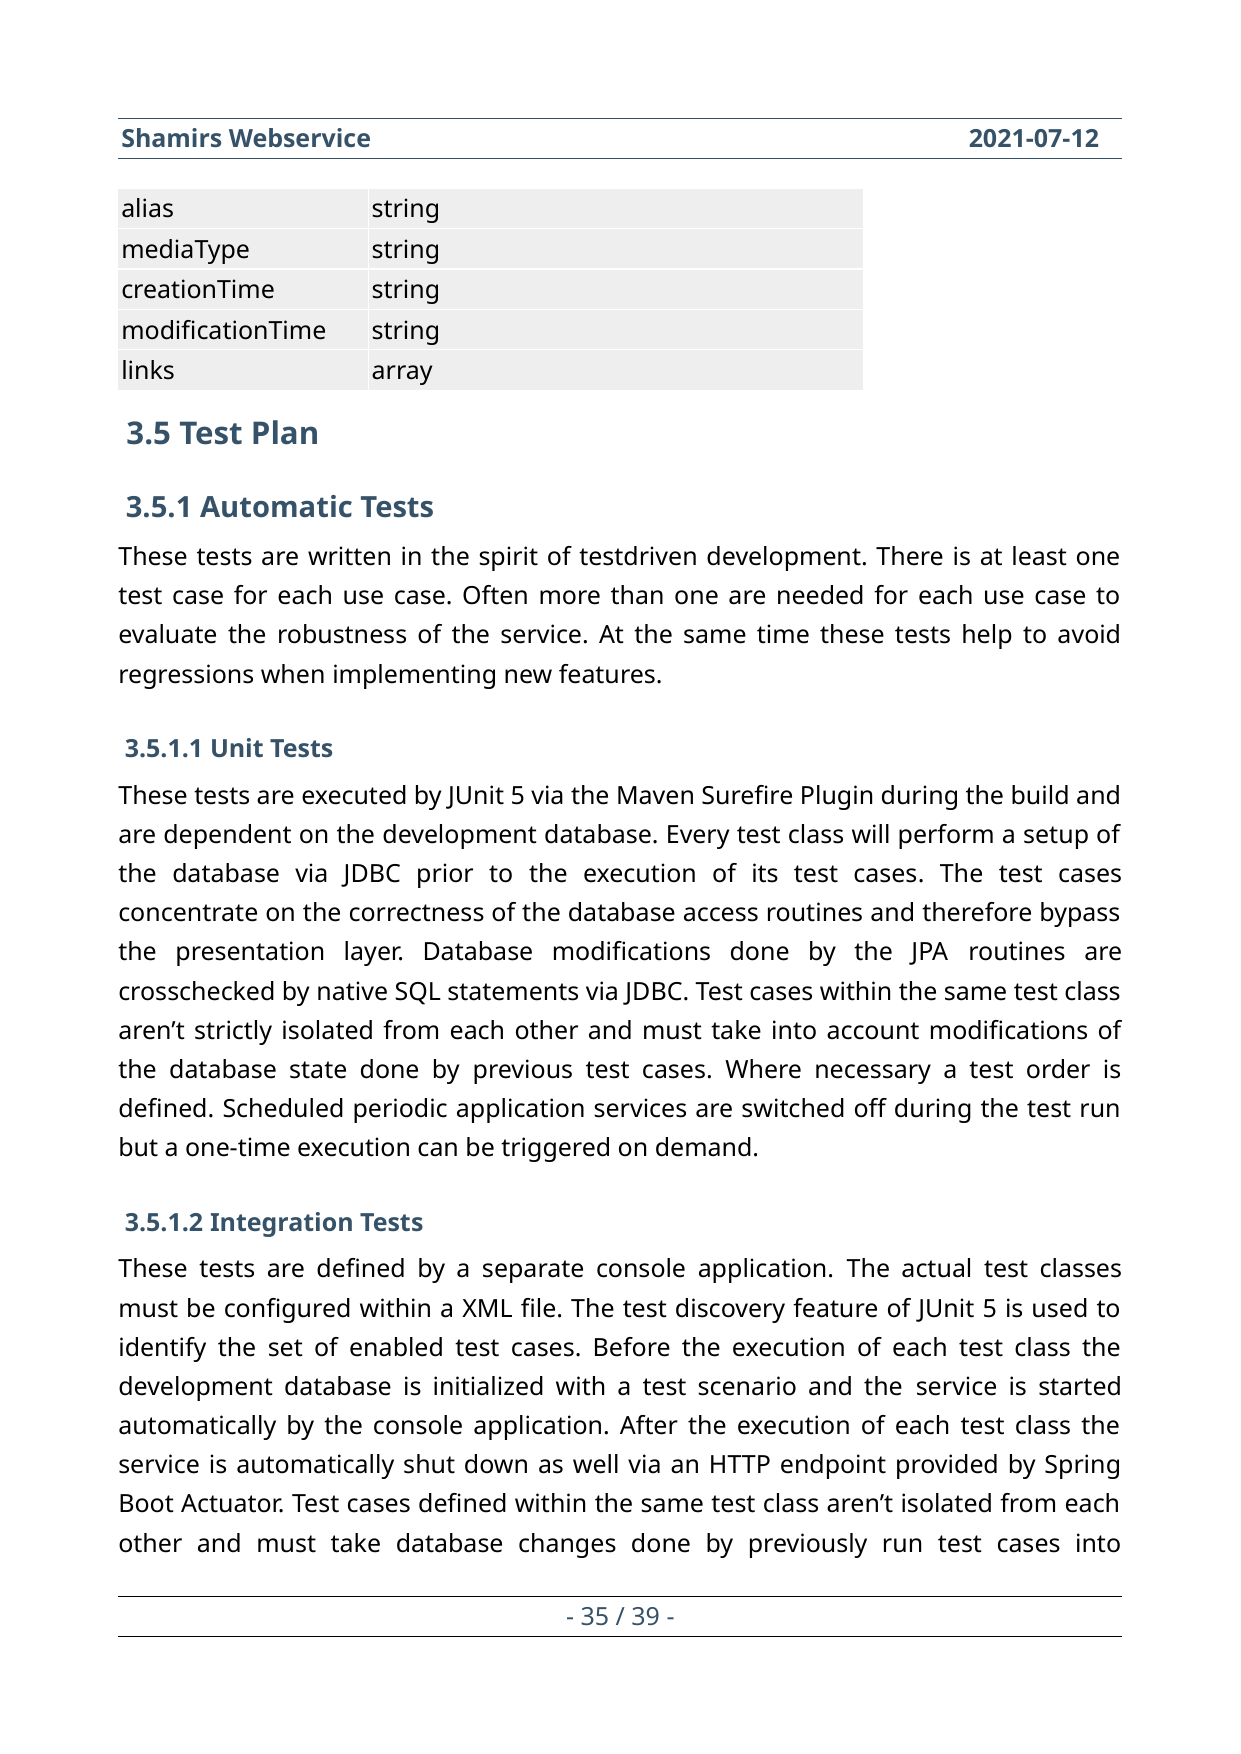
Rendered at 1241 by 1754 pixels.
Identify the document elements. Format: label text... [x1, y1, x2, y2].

table_cell links [118, 350, 368, 390]
table_cell string [369, 310, 863, 349]
text These tests are defined by a separate console application. The actual test classes must be configured within a XML file. The test discovery feature of JUnit 5 is used to identify the set of enabled test cases. Before the execution of each test class the development database is initialized with a test scenario and the service is started automatically by the console application. After the execution of each test class the service is automatically shut down as well via an HTTP endpoint provided by Spring Boot Actuator. Test cases defined within the same test class aren’t isolated from each other and must take database changes done by previously run test cases into [118, 1251, 1122, 1559]
text These tests are written in the spirit of testdriven development. There is at least one test case for each use case. Often more than one are needed for each use case to evaluate the robustness of the service. At the same time these tests help to avoid regressions when implementing new features. [118, 539, 1122, 690]
subtitle Integration Tests [118, 1204, 1122, 1238]
table_cell creationTime [118, 270, 368, 309]
table_cell string [369, 189, 863, 228]
text These tests are executed by JUnit 5 via the Maven Surefire Plugin during the build and are dependent on the development database. Every test class will perform a setup of the database via JDBC prior to the execution of its test cases. The test cases concentrate on the correctness of the database access routines and therefore bypass the presentation layer. Database modifications done by the JPA routines are crosschecked by native SQL statements via JDBC. Test cases within the same test class aren’t strictly isolated from each other and must take into account modifications of the database state done by previous test cases. Where necessary a test order is defined. Scheduled periodic application services are switched off during the test run but a one-time execution can be triggered on demand. [118, 777, 1122, 1164]
table_cell mediaType [118, 229, 368, 268]
subtitle Test Plan [118, 411, 1122, 453]
table_cell string [369, 270, 863, 309]
table_cell string [369, 229, 863, 268]
table_cell modificationTime [118, 310, 368, 349]
subtitle Unit Tests [118, 731, 1122, 765]
subtitle Automatic Tests [118, 487, 1122, 526]
table_cell alias [118, 189, 368, 228]
table_cell array [369, 350, 863, 390]
